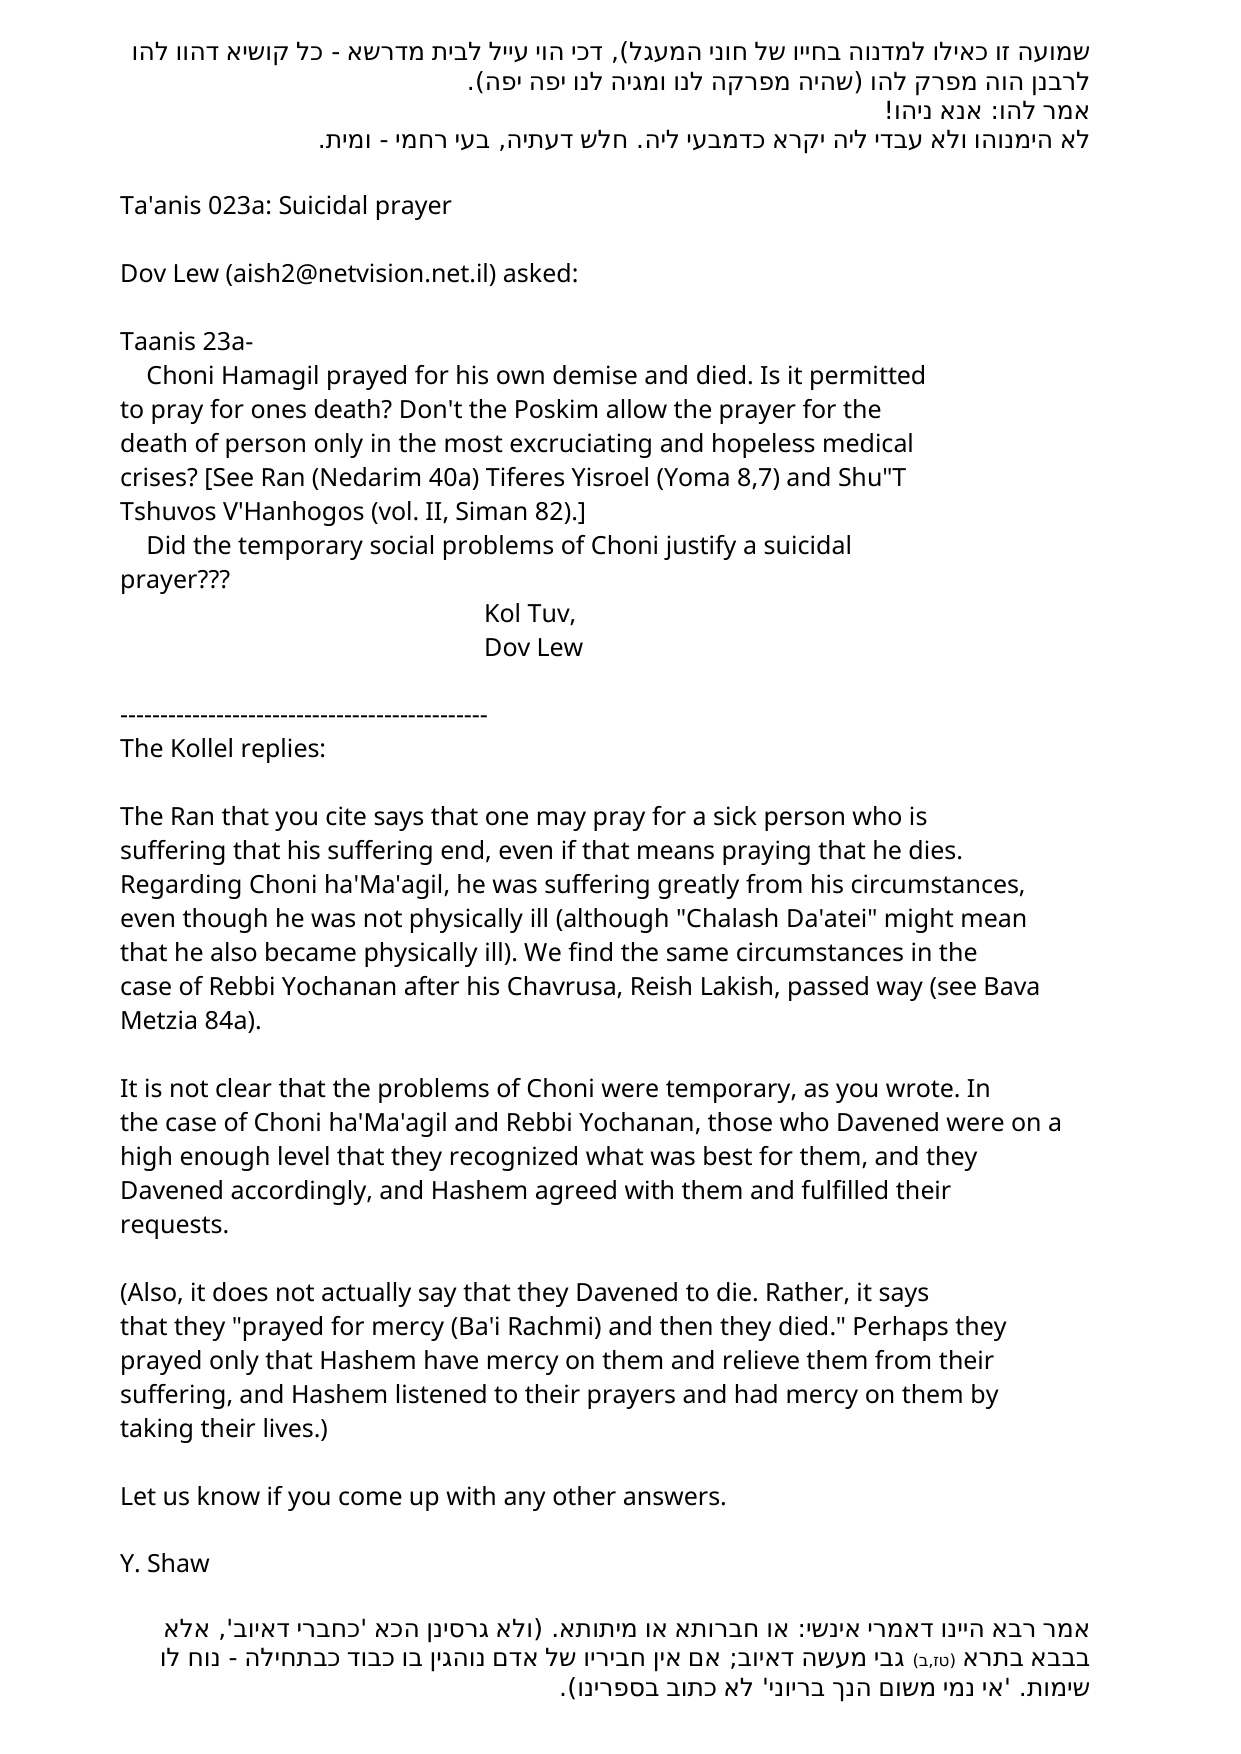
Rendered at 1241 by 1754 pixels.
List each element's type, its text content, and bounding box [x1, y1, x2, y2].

text that he also became physically ill). We find the same circumstances in the [120, 935, 1090, 969]
text case of Rebbi Yochanan after his Chavrusa, Reish Lakish, passed way (see Bava [120, 969, 1090, 1003]
text Davened accordingly, and Hashem agreed with them and fulfilled their [120, 1173, 1090, 1207]
text Did the temporary social problems of Choni justify a suicidal [120, 528, 1090, 562]
text to pray for ones death? Don't the Poskim allow the prayer for the [120, 392, 1090, 426]
text The Ran that you cite says that one may pray for a sick person who is [120, 799, 1090, 833]
text that they "prayed for mercy (Ba'i Rachmi) and then they died." Perhaps they [120, 1309, 1090, 1343]
text prayed only that Hashem have mercy on them and relieve them from their [120, 1343, 1090, 1377]
text Tshuvos V'Hanhogos (vol. II, Siman 82).] [120, 494, 1090, 528]
text even though he was not physically ill (although "Chalash Da'atei" might mean [120, 901, 1090, 935]
text suffering, and Hashem listened to their prayers and had mercy on them by [120, 1377, 1090, 1411]
text the case of Choni ha'Ma'agil and Rebbi Yochanan, those who Davened were on a [120, 1105, 1090, 1139]
text suffering that his suffering end, even if that means praying that he dies. [120, 833, 1090, 867]
text Y. Shaw [120, 1546, 1090, 1580]
text Taanis 23a- [120, 324, 1090, 358]
text death of person only in the most excruciating and hopeless medical [120, 426, 1090, 460]
text אמר להו: אנא ניהו! [120, 96, 1090, 125]
text Ta'anis 023a: Suicidal prayer [120, 188, 1090, 222]
text ---------------------------------------------- [120, 697, 1090, 731]
text Dov Lew (aish2@netvision.net.il) asked: [120, 256, 1090, 290]
text Kol Tuv, [120, 596, 1090, 629]
text crises? [See Ran (Nedarim 40a) Tiferes Yisroel (Yoma 8,7) and Shu"T [120, 460, 1090, 494]
text requests. [120, 1207, 1090, 1241]
text אמר רבא היינו דאמרי אינשי: או חברותא או מיתותא. (ולא גרסינן הכא 'כחברי דאיוב', אלא בבבא בתרא (טז,ב) גבי מעשה דאיוב; אם אין חביריו של אדם נוהגין בו כבוד כבתחילה - נוח לו שימות. 'אי נמי משום הנך בריוני' לא כתוב בספרינו). [120, 1614, 1090, 1702]
text Regarding Choni ha'Ma'agil, he was suffering greatly from his circumstances, [120, 867, 1090, 901]
text שמועה זו כאילו למדנוה בחייו של חוני המעגל), דכי הוי עייל לבית מדרשא - כל קושיא דהוו להו לרבנן הוה מפרק להו (שהיה מפרקה לנו ומגיה לנו יפה יפה). [120, 37, 1090, 96]
text Let us know if you come up with any other answers. [120, 1478, 1090, 1512]
text לא הימנוהו ולא עבדי ליה יקרא כדמבעי ליה. חלש דעתיה, בעי רחמי - ומית. [120, 125, 1090, 154]
text Metzia 84a). [120, 1003, 1090, 1037]
text The Kollel replies: [120, 731, 1090, 765]
text prayer??? [120, 562, 1090, 596]
text high enough level that they recognized what was best for them, and they [120, 1139, 1090, 1173]
text It is not clear that the problems of Choni were temporary, as you wrote. In [120, 1071, 1090, 1105]
text (Also, it does not actually say that they Davened to die. Rather, it says [120, 1275, 1090, 1309]
text taking their lives.) [120, 1411, 1090, 1444]
text Dov Lew [120, 629, 1090, 663]
text Choni Hamagil prayed for his own demise and died. Is it permitted [120, 358, 1090, 392]
